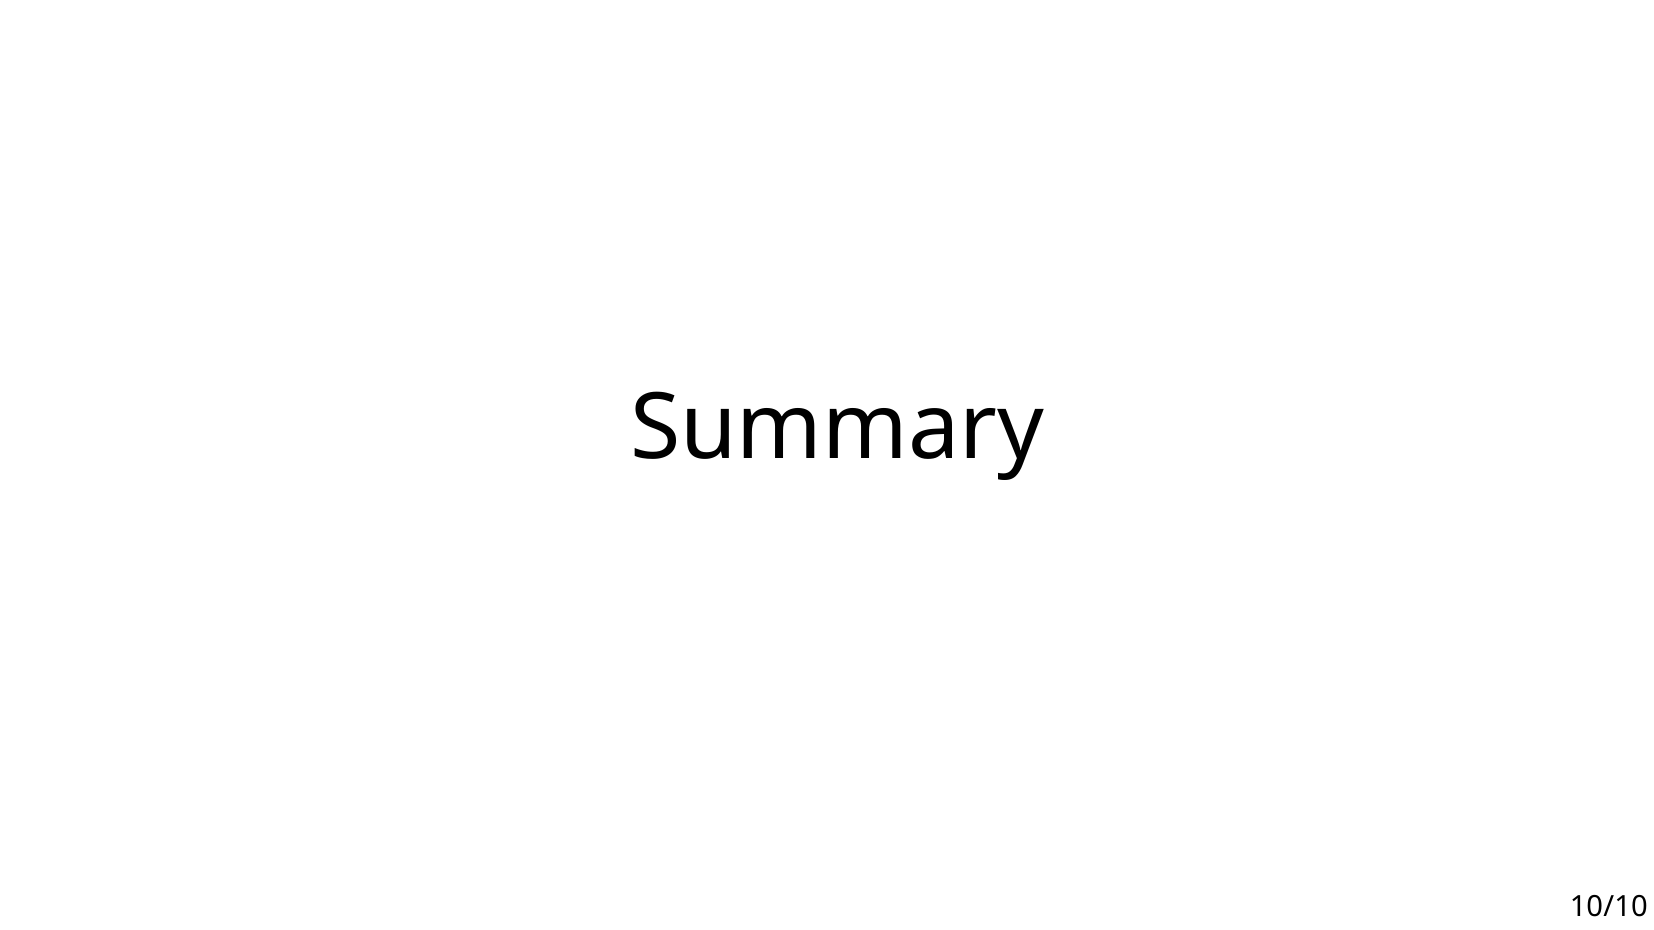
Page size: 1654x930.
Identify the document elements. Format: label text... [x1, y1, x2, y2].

title Summary [93, 344, 1582, 501]
